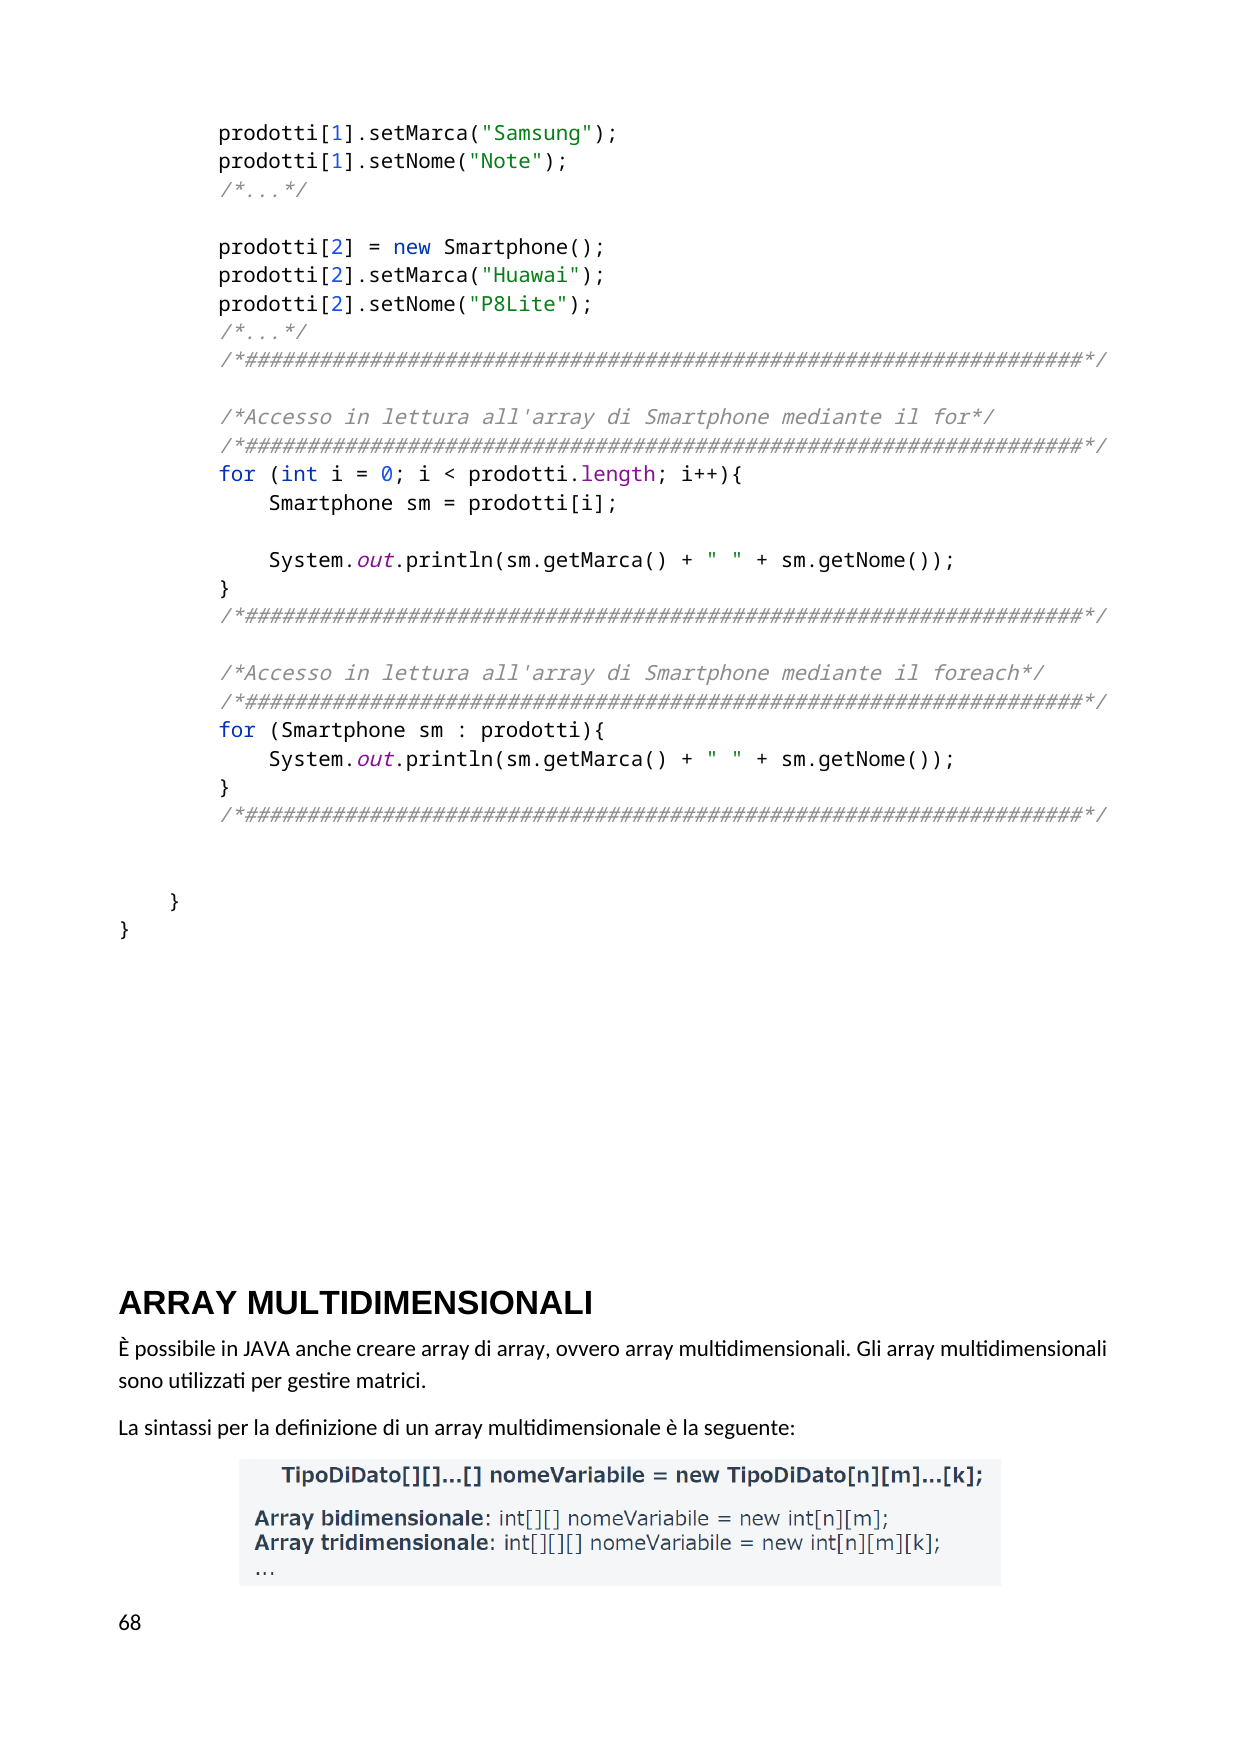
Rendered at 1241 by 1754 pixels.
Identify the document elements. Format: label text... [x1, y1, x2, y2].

text È possibile in JAVA anche creare array di array, ovvero array multidimensionali. Gli array multidimensionali sono utilizzati per gestire matrici. [118, 1334, 1122, 1394]
picture [239, 1459, 1002, 1586]
text La sintassi per la definizione di un array multidimensionale è la seguente: [118, 1413, 1122, 1441]
text prodotti[1].setMarca("Samsung"); prodotti[1].setNome("Note"); /*...*/ prodotti[2] = new Smartphone(); prodotti[2].setMarca("Huawai"); prodotti[2].setNome("P8Lite"); /*...*/ /*###################################################################*/ /*Accesso in lettura all'array di Smartphone mediante il for*/ /*###################################################################*/ for (int i = 0; i < prodotti.length; i++){ Smartphone sm = prodotti[i]; System.out.println(sm.getMarca() + " " + sm.getNome()); } /*###################################################################*/ /*Accesso in lettura all'array di Smartphone mediante il foreach*/ /*###################################################################*/ for (Smartphone sm : prodotti){ System.out.println(sm.getMarca() + " " + sm.getNome()); } /*###################################################################*/ } } [118, 118, 1122, 943]
subtitle ARRAY MULTIDIMENSIONALI [118, 1283, 1122, 1321]
